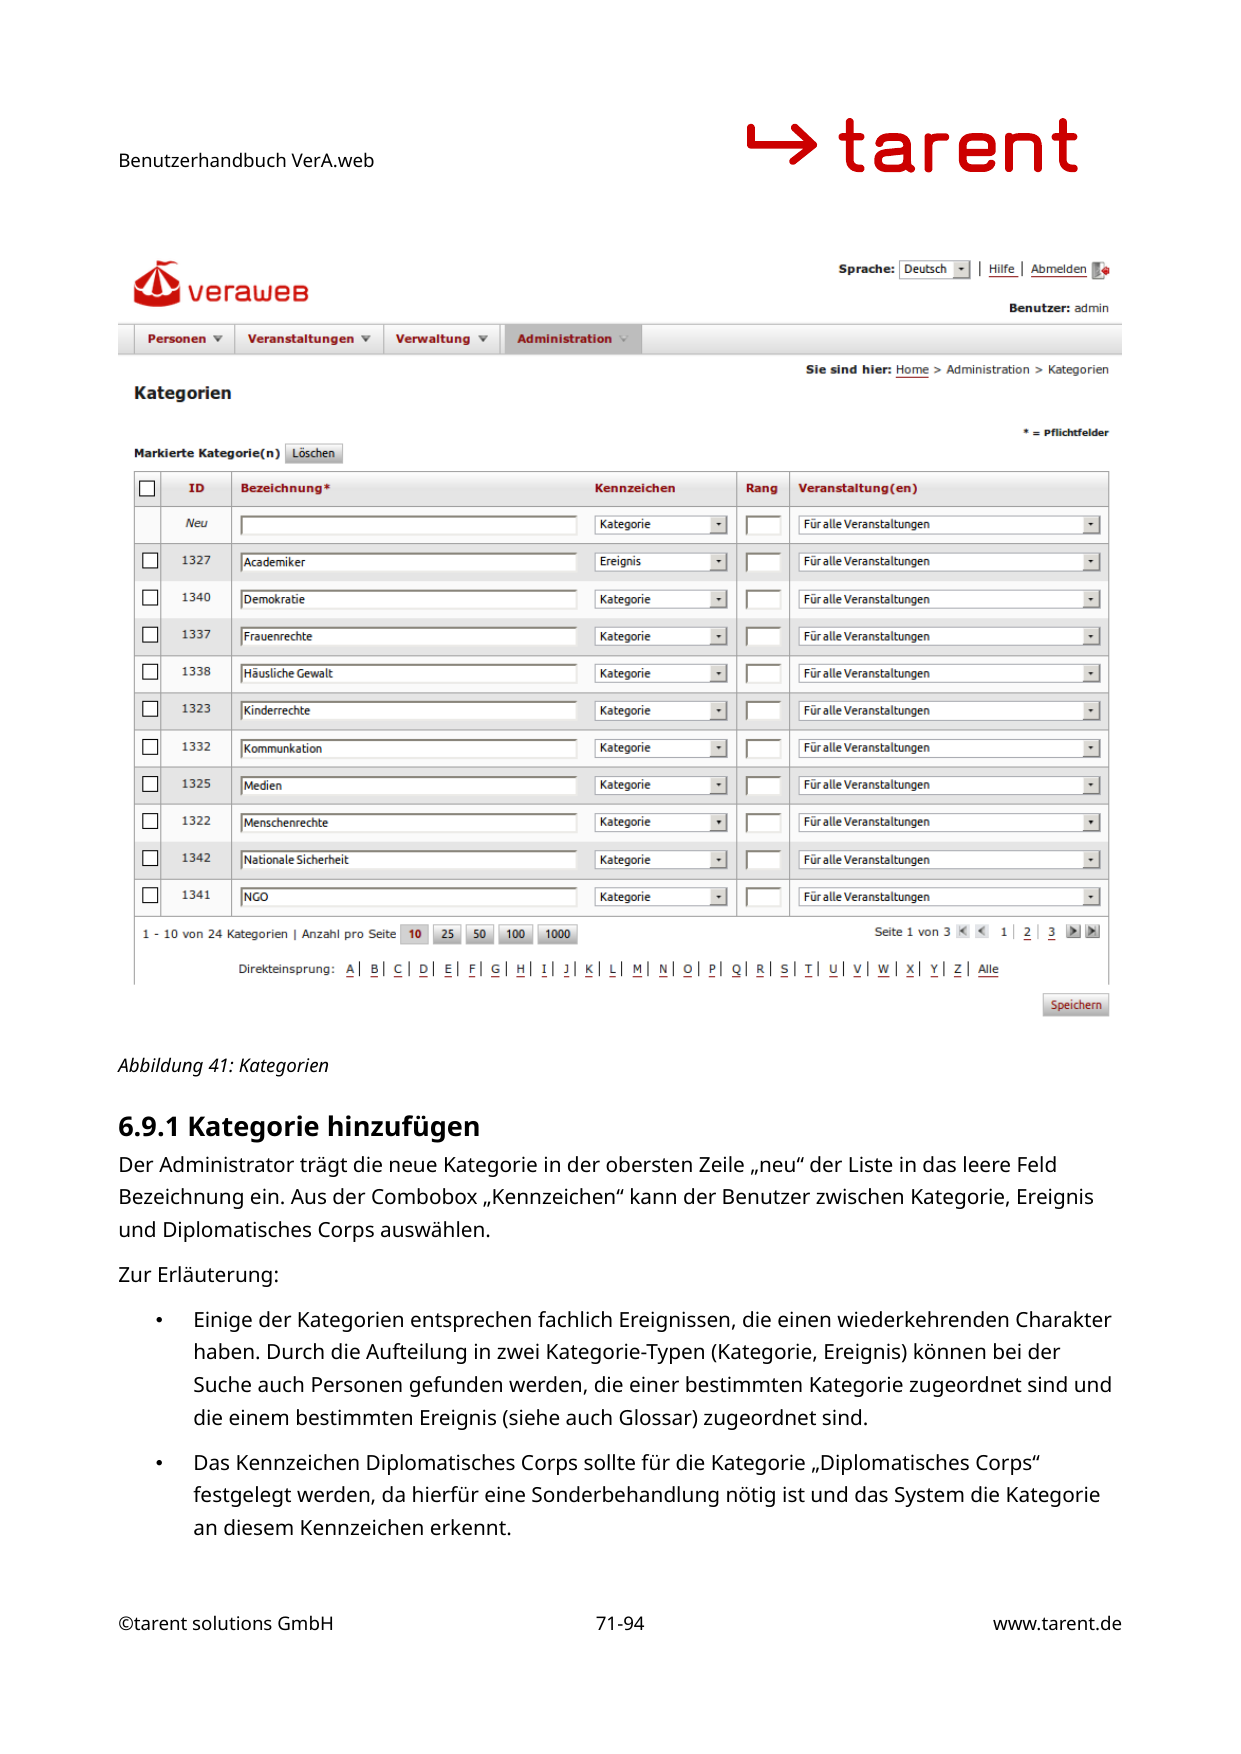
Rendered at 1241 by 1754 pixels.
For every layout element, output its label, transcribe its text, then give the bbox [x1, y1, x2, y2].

text Abbildung 41: Kategorien [118, 1026, 1122, 1078]
subtitle Kategorie hinzufügen [118, 1078, 1122, 1144]
text Zur Erläuterung: [118, 1260, 1122, 1288]
list Einige der Kategorien entsprechen fachlich Ereignissen, die einen wiederkehrenden Charakter haben. Durch die Aufteilung in zwei Kategorie-Typen (Kategorie, Ereignis) können bei der Suche auch Personen gefunden werden, die einer bestimmten Kategorie zugeordnet sind und die einem bestimmten Ereignis (siehe auch Glossar) zugeordnet sind. [156, 1305, 1122, 1431]
picture [118, 256, 1122, 1026]
text Der Administrator trägt die neue Kategorie in der obersten Zeile „neu“ der Liste in das leere Feld Bezeichnung ein. Aus der Combobox „Kennzeichen“ kann der Benutzer zwischen Kategorie, Ereignis und Diplomatisches Corps auswählen. [118, 1150, 1122, 1243]
subtitle [118, 232, 1122, 256]
list Das Kennzeichen Diplomatisches Corps sollte für die Kategorie „Diplomatisches Corps“ festgelegt werden, da hierfür eine Sonderbehandlung nötig ist und das System die Kategorie an diesem Kennzeichen erkennt. [156, 1448, 1122, 1541]
